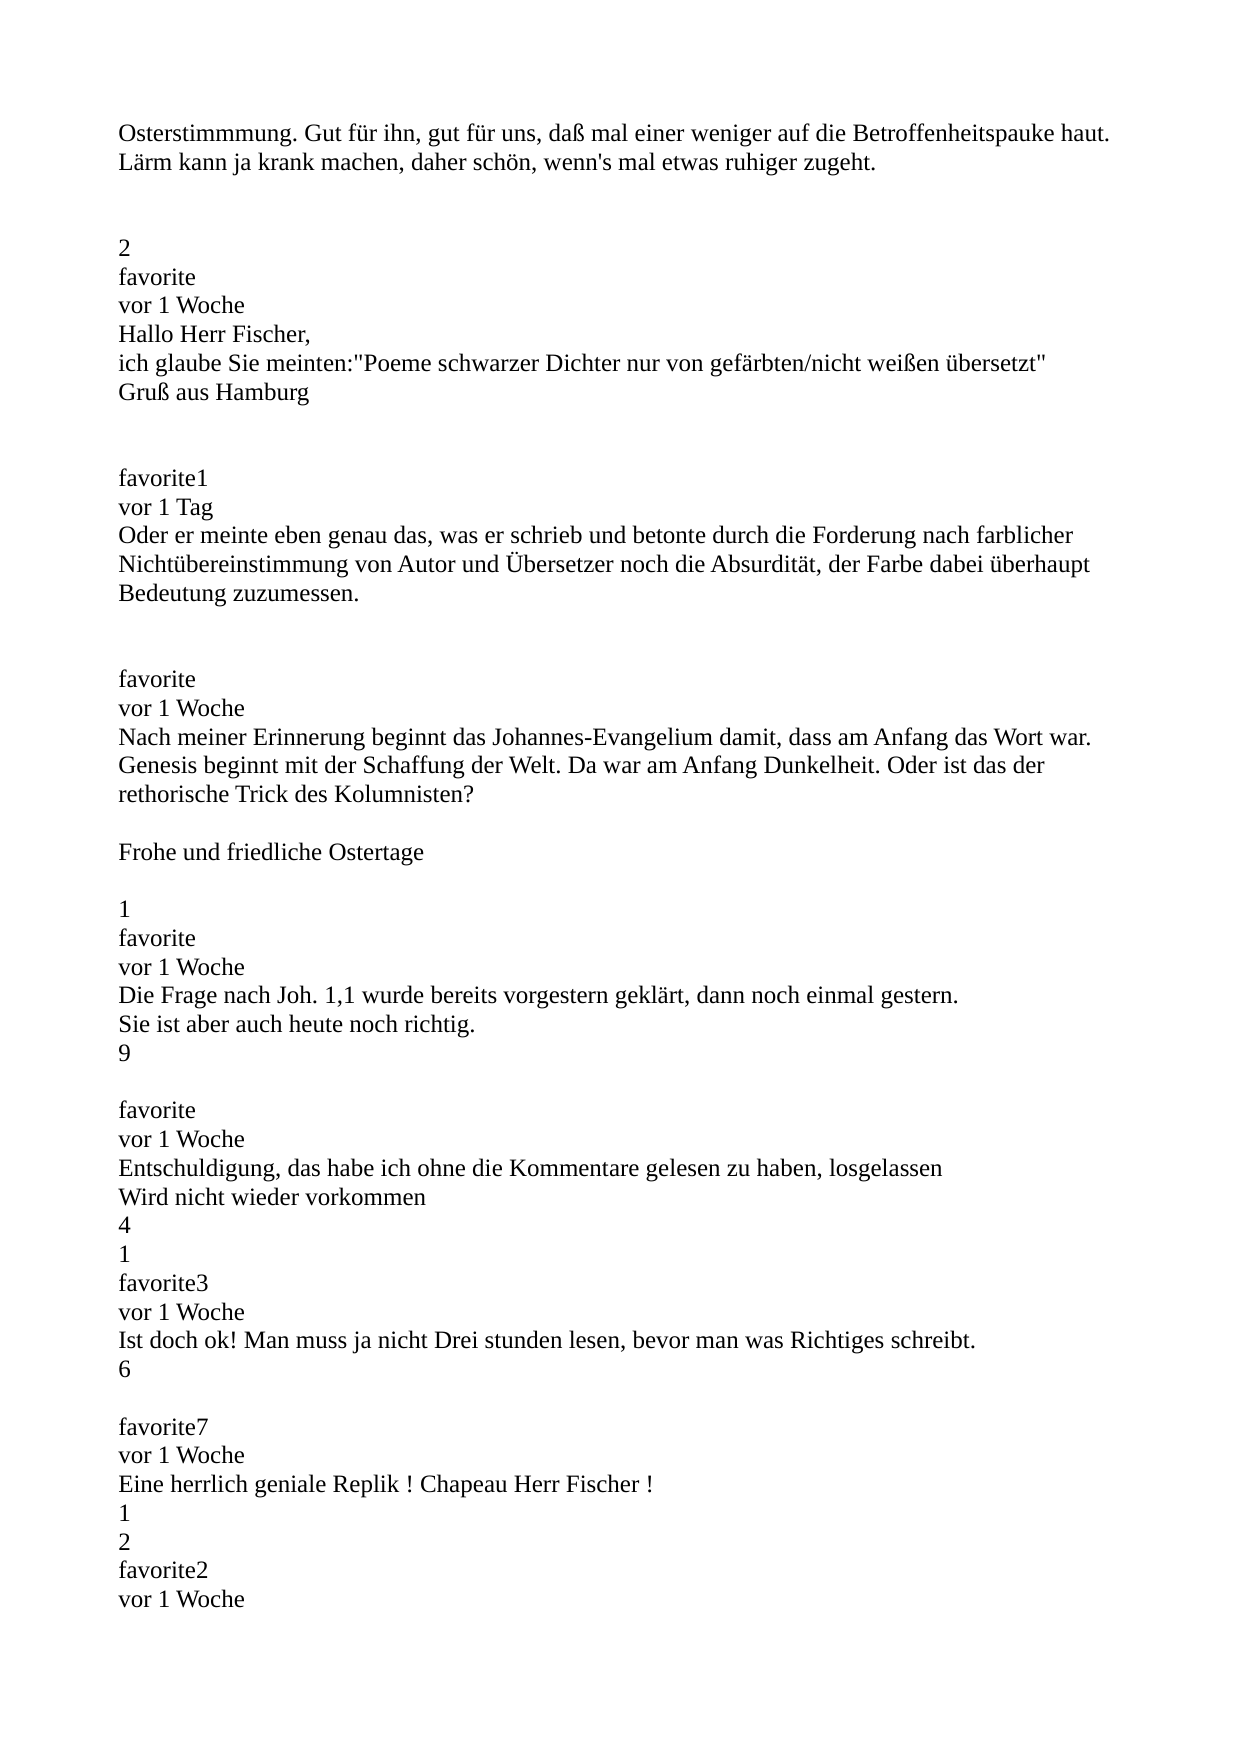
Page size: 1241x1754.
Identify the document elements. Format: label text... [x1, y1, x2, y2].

text favorite [118, 262, 1122, 291]
text favorite2 [118, 1556, 1122, 1584]
text 👋🙂 [118, 176, 1122, 204]
text 1 [118, 894, 1122, 923]
text 4 [118, 1211, 1122, 1239]
text favorite [118, 923, 1122, 952]
text 9 [118, 1038, 1122, 1067]
text Gruß aus Hamburg [118, 377, 1122, 406]
text Hallo Herr Fischer, [118, 319, 1122, 348]
text Osterstimmmung. Gut für ihn, gut für uns, daß mal einer weniger auf die Betroffenheitspauke haut. Lärm kann ja krank machen, daher schön, wenn's mal etwas ruhiger zugeht. [118, 118, 1122, 176]
text favorite [118, 1096, 1122, 1124]
text favorite3 [118, 1268, 1122, 1297]
text Eine herrlich geniale Replik ! Chapeau Herr Fischer ! [118, 1469, 1122, 1498]
text vor 1 Woche [118, 1297, 1122, 1326]
text vor 1 Woche [118, 291, 1122, 319]
text 6 [118, 1354, 1122, 1383]
text vor 1 Woche [118, 1124, 1122, 1153]
text vor 1 Woche [118, 952, 1122, 981]
text Entschuldigung, das habe ich ohne die Kommentare gelesen zu haben, losgelassen [118, 1153, 1122, 1182]
text 1 [118, 1498, 1122, 1527]
text vor 1 Tag [118, 492, 1122, 521]
text favorite [118, 664, 1122, 693]
text vor 1 Woche [118, 1441, 1122, 1469]
text Wird nicht wieder vorkommen [118, 1182, 1122, 1211]
text 2 [118, 1527, 1122, 1556]
text Nach meiner Erinnerung beginnt das Johannes-Evangelium damit, dass am Anfang das Wort war. Genesis beginnt mit der Schaffung der Welt. Da war am Anfang Dunkelheit. Oder ist das der rethorische Trick des Kolumnisten? [118, 722, 1122, 808]
text favorite1 [118, 463, 1122, 492]
text Oder er meinte eben genau das, was er schrieb und betonte durch die Forderung nach farblicher Nichtübereinstimmung von Autor und Übersetzer noch die Absurdität, der Farbe dabei überhaupt Bedeutung zuzumessen. [118, 521, 1122, 607]
text favorite7 [118, 1412, 1122, 1441]
text ich glaube Sie meinten:"Poeme schwarzer Dichter nur von gefärbten/nicht weißen übersetzt" [118, 348, 1122, 377]
text vor 1 Woche [118, 1584, 1122, 1613]
text 2 [118, 233, 1122, 262]
text 1 [118, 1239, 1122, 1268]
text vor 1 Woche [118, 693, 1122, 722]
text Ist doch ok! Man muss ja nicht Drei stunden lesen, bevor man was Richtiges schreibt. [118, 1326, 1122, 1354]
text Die Frage nach Joh. 1,1 wurde bereits vorgestern geklärt, dann noch einmal gestern. [118, 981, 1122, 1009]
text Frohe und friedliche Ostertage [118, 837, 1122, 866]
text Sie ist aber auch heute noch richtig. [118, 1009, 1122, 1038]
